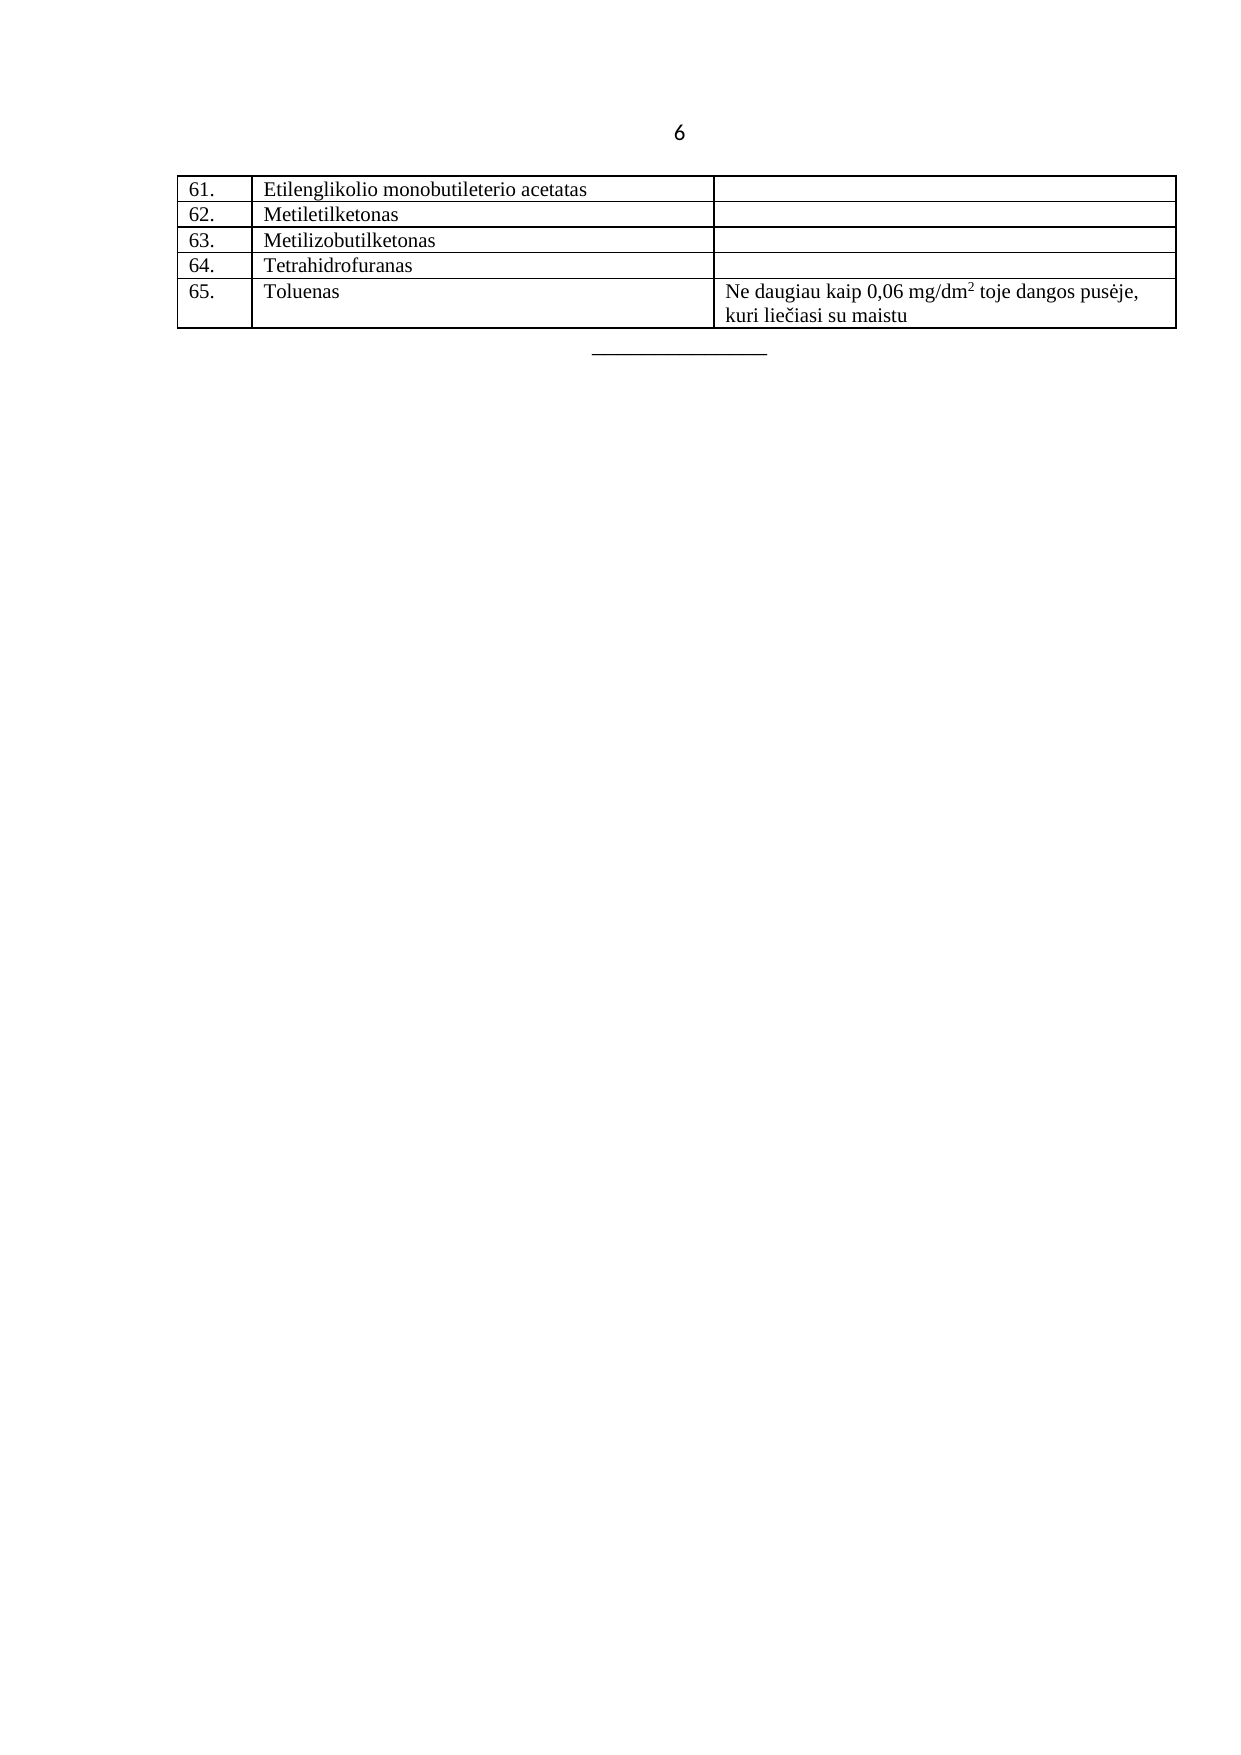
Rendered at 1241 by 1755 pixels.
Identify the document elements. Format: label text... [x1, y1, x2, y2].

table_cell [1177, 201, 1181, 226]
table_cell Toluenas [253, 279, 713, 327]
table_cell 65. [178, 279, 251, 327]
table_cell [715, 177, 1175, 201]
table_cell [1177, 278, 1181, 327]
text ______________ [177, 329, 1181, 357]
table_cell 63. [178, 228, 251, 252]
table_cell 62. [178, 202, 251, 226]
table_cell [1177, 226, 1181, 252]
table_cell 61. [178, 177, 251, 201]
table_cell [715, 253, 1175, 277]
table_cell Metilizobutilketonas [253, 228, 713, 252]
table_cell Ne daugiau kaip 0,06 mg/dm2 toje dangos pusėje, kuri liečiasi su maistu [715, 279, 1175, 327]
table_cell [715, 202, 1175, 226]
table_cell Metiletilketonas [253, 202, 713, 226]
table_cell Etilenglikolio monobutileterio acetatas [253, 177, 713, 201]
table_cell Tetrahidrofuranas [253, 253, 713, 277]
table_cell [715, 228, 1175, 252]
table_cell 64. [178, 253, 251, 277]
table_cell [1177, 175, 1181, 201]
table_cell [1177, 252, 1181, 277]
